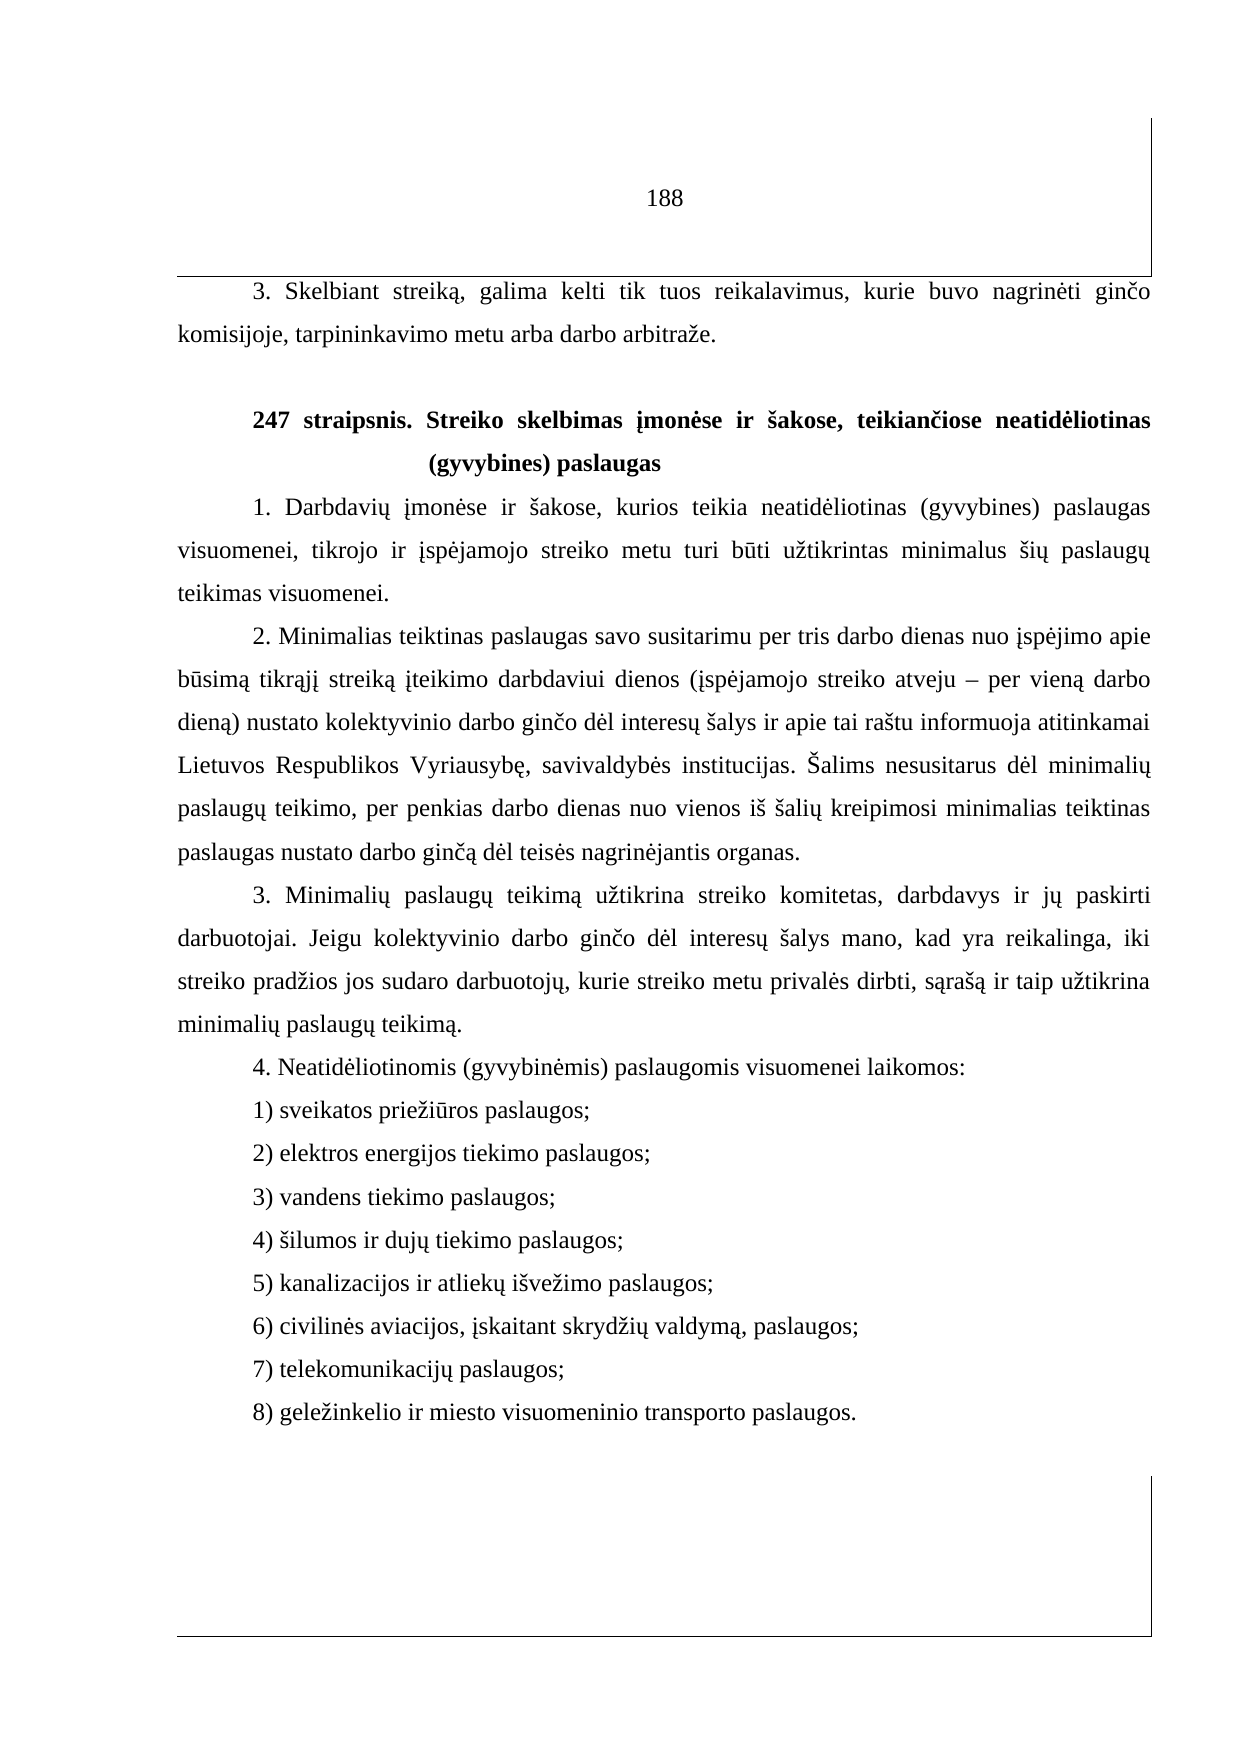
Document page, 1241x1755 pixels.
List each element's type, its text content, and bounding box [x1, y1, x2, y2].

text 4. Neatidėliotinomis (gyvybinėmis) paslaugomis visuomenei laikomos: [177, 1052, 1152, 1081]
text 3. Skelbiant streiką, galima kelti tik tuos reikalavimus, kurie buvo nagrinėti ginčo komisijoje, tarpininkavimo metu arba darbo arbitraže. [177, 276, 1152, 348]
text 5) kanalizacijos ir atliekų išvežimo paslaugos; [177, 1268, 1152, 1297]
text 1. Darbdavių įmonėse ir šakose, kurios teikia neatidėliotinas (gyvybines) paslaugas visuomenei, tikrojo ir įspėjamojo streiko metu turi būti užtikrintas minimalus šių paslaugų teikimas visuomenei. [177, 492, 1152, 607]
text 4) šilumos ir dujų tiekimo paslaugos; [177, 1225, 1152, 1253]
text 3) vandens tiekimo paslaugos; [177, 1182, 1152, 1210]
subtitle 247 straipsnis. Streiko skelbimas įmonėse ir šakose, teikiančiose neatidėliotinas (gyvybines) paslaugas [252, 405, 1152, 477]
text 7) telekomunikacijų paslaugos; [177, 1354, 1152, 1383]
text 1) sveikatos priežiūros paslaugos; [177, 1095, 1152, 1124]
text 2) elektros energijos tiekimo paslaugos; [177, 1138, 1152, 1167]
text 3. Minimalių paslaugų teikimą užtikrina streiko komitetas, darbdavys ir jų paskirti darbuotojai. Jeigu kolektyvinio darbo ginčo dėl interesų šalys mano, kad yra reikalinga, iki streiko pradžios jos sudaro darbuotojų, kurie streiko metu privalės dirbti, sąrašą ir taip užtikrina minimalių paslaugų teikimą. [177, 880, 1152, 1038]
text 8) geležinkelio ir miesto visuomeninio transporto paslaugos. [177, 1397, 1152, 1426]
text 2. Minimalias teiktinas paslaugas savo susitarimu per tris darbo dienas nuo įspėjimo apie būsimą tikrąjį streiką įteikimo darbdaviui dienos (įspėjamojo streiko atveju – per vieną darbo dieną) nustato kolektyvinio darbo ginčo dėl interesų šalys ir apie tai raštu informuoja atitinkamai Lietuvos Respublikos Vyriausybę, savivaldybės institucijas. Šalims nesusitarus dėl minimalių paslaugų teikimo, per penkias darbo dienas nuo vienos iš šalių kreipimosi minimalias teiktinas paslaugas nustato darbo ginčą dėl teisės nagrinėjantis organas. [177, 621, 1152, 865]
text 6) civilinės aviacijos, įskaitant skrydžių valdymą, paslaugos; [177, 1311, 1152, 1340]
